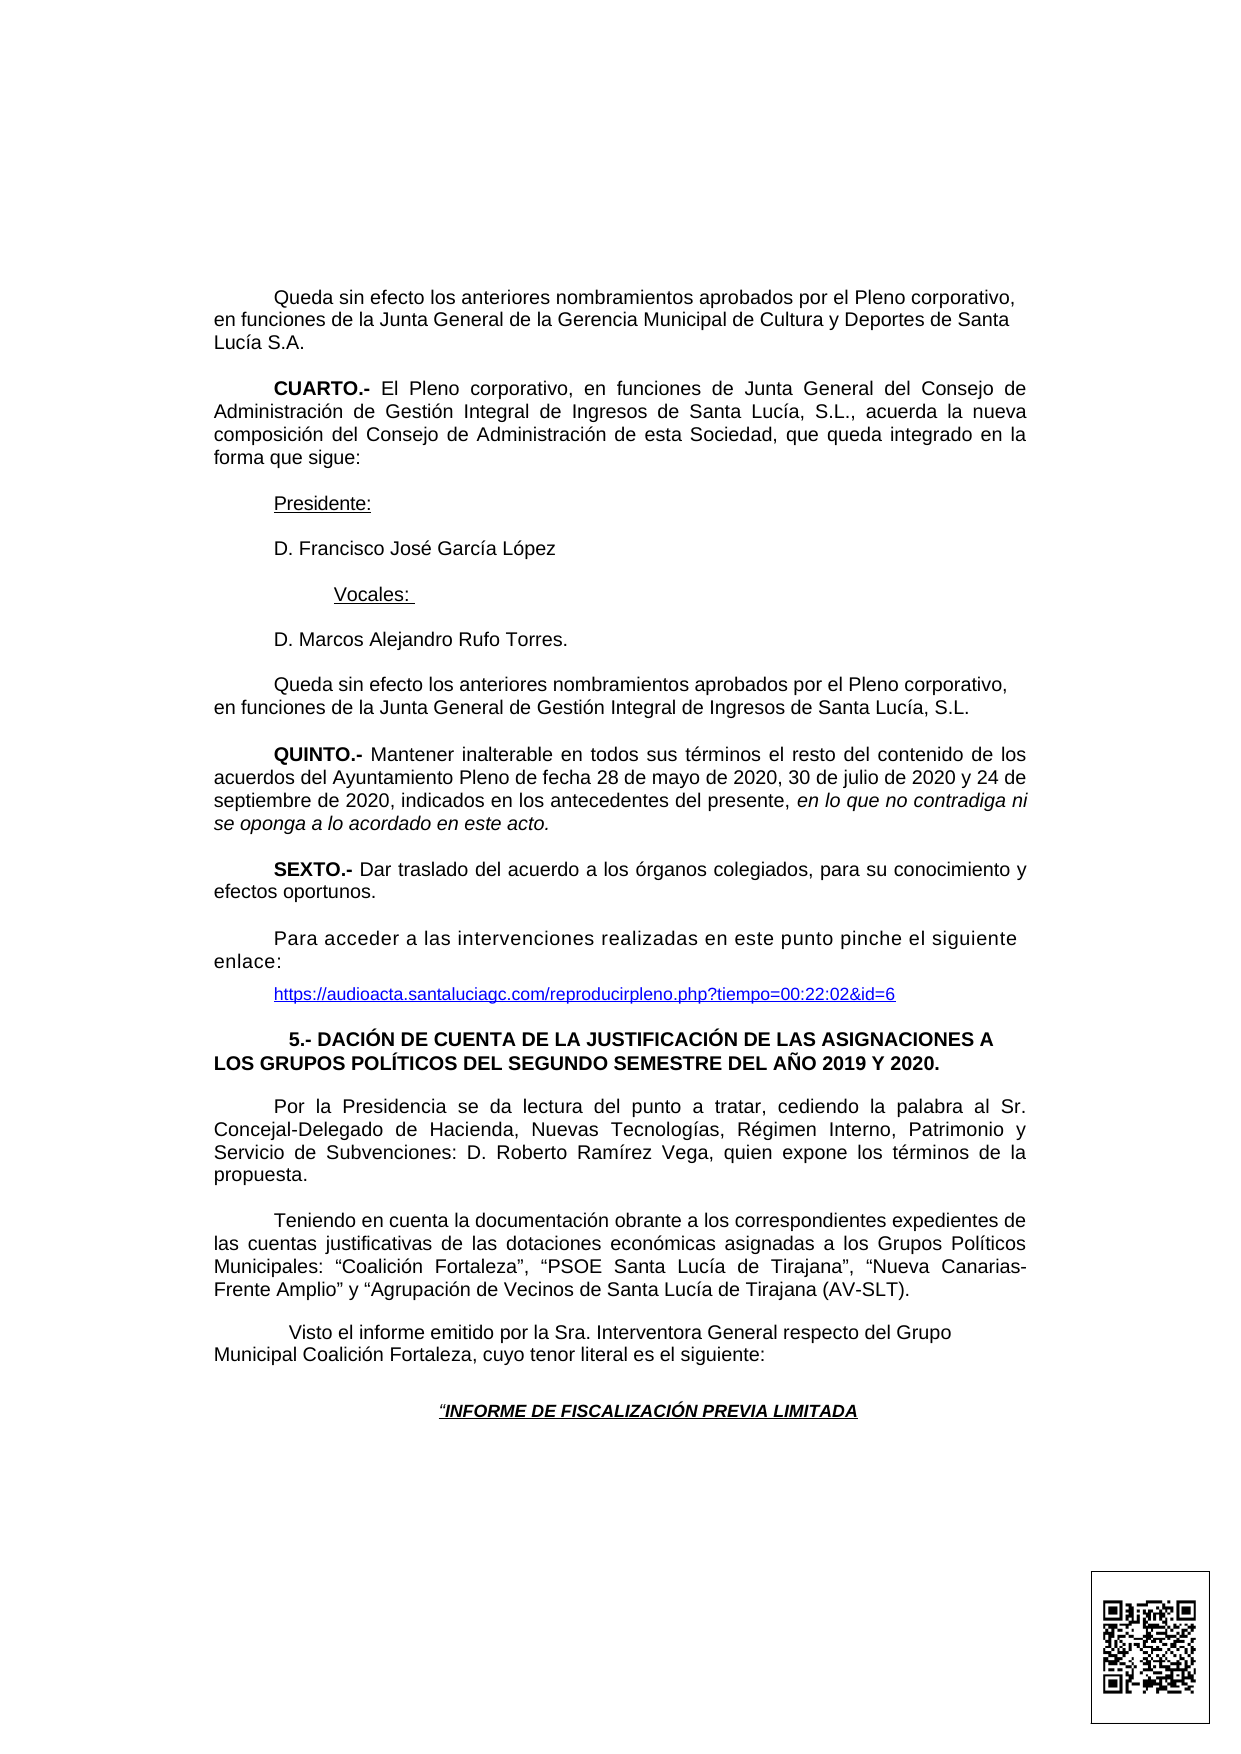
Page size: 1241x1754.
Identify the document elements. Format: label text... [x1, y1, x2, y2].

text “INFORME DE FISCALIZACIÓN PREVIA LIMITADA [438, 1400, 1148, 1421]
text Queda sin efecto los anteriores nombramientos aprobados por el Pleno corporativo, [273, 286, 1148, 308]
text Para acceder a las intervenciones realizadas en este punto pinche el siguiente enlace: [213, 927, 1028, 973]
text Vocales: [333, 583, 1148, 606]
text Queda sin efecto los anteriores nombramientos aprobados por el Pleno corporativo, en funciones de la Junta General de Gestión Integral de Ingresos de Santa Lucía, S.L. [213, 673, 1028, 719]
text D. Francisco José García López [273, 538, 1148, 560]
text en funciones de la Junta General de la Gerencia Municipal de Cultura y Deportes de Santa Lucía S.A. [213, 308, 1028, 354]
text Visto el informe emitido por la Sra. Interventora General respecto del Grupo Municipal Coalición Fortaleza, cuyo tenor literal es el siguiente: [213, 1321, 1028, 1366]
text D. Marcos Alejandro Rufo Torres. [273, 629, 1148, 651]
text CUARTO.- El Pleno corporativo, en funciones de Junta General del Consejo de Administración de Gestión Integral de Ingresos de Santa Lucía, S.L., acuerda la nueva composición del Consejo de Administración de esta Sociedad, que queda integrado en la forma que sigue: [213, 377, 1028, 469]
text Presidente: [273, 492, 1148, 515]
picture [1092, 1572, 1209, 1723]
text Teniendo en cuenta la documentación obrante a los correspondientes expedientes de las cuentas justificativas de las dotaciones económicas asignadas a los Grupos Políticos Municipales: “Coalición Fortaleza”, “PSOE Santa Lucía de Tirajana”, “Nueva Canarias-Frente Amplio” y “Agrupación de Vecinos de Santa Lucía de Tirajana (AV-SLT). [213, 1209, 1028, 1301]
text Por la Presidencia se da lectura del punto a tratar, cediendo la palabra al Sr. Concejal-Delegado de Hacienda, Nuevas Tecnologías, Régimen Interno, Patrimonio y Servicio de Subvenciones: D. Roberto Ramírez Vega, quien expone los términos de la propuesta. [213, 1095, 1028, 1186]
text QUINTO.- Mantener inalterable en todos sus términos el resto del contenido de los acuerdos del Ayuntamiento Pleno de fecha 28 de mayo de 2020, 30 de julio de 2020 y 24 de septiembre de 2020, indicados en los antecedentes del presente, en lo que no contradiga ni se oponga a lo acordado en este acto. [213, 743, 1028, 835]
text SEXTO.- Dar traslado del acuerdo a los órganos colegiados, para su conocimiento y efectos oportunos. [213, 858, 1028, 903]
text https://audioacta.santaluciagc.com/reproducirpleno.php?tiempo=00:22:02&id=6 [273, 984, 1148, 1004]
text 5.- DACIÓN DE CUENTA DE LA JUSTIFICACIÓN DE LAS ASIGNACIONES A LOS GRUPOS POLÍTICOS DEL SEGUNDO SEMESTRE DEL AÑO 2019 Y 2020. [213, 1028, 1028, 1075]
